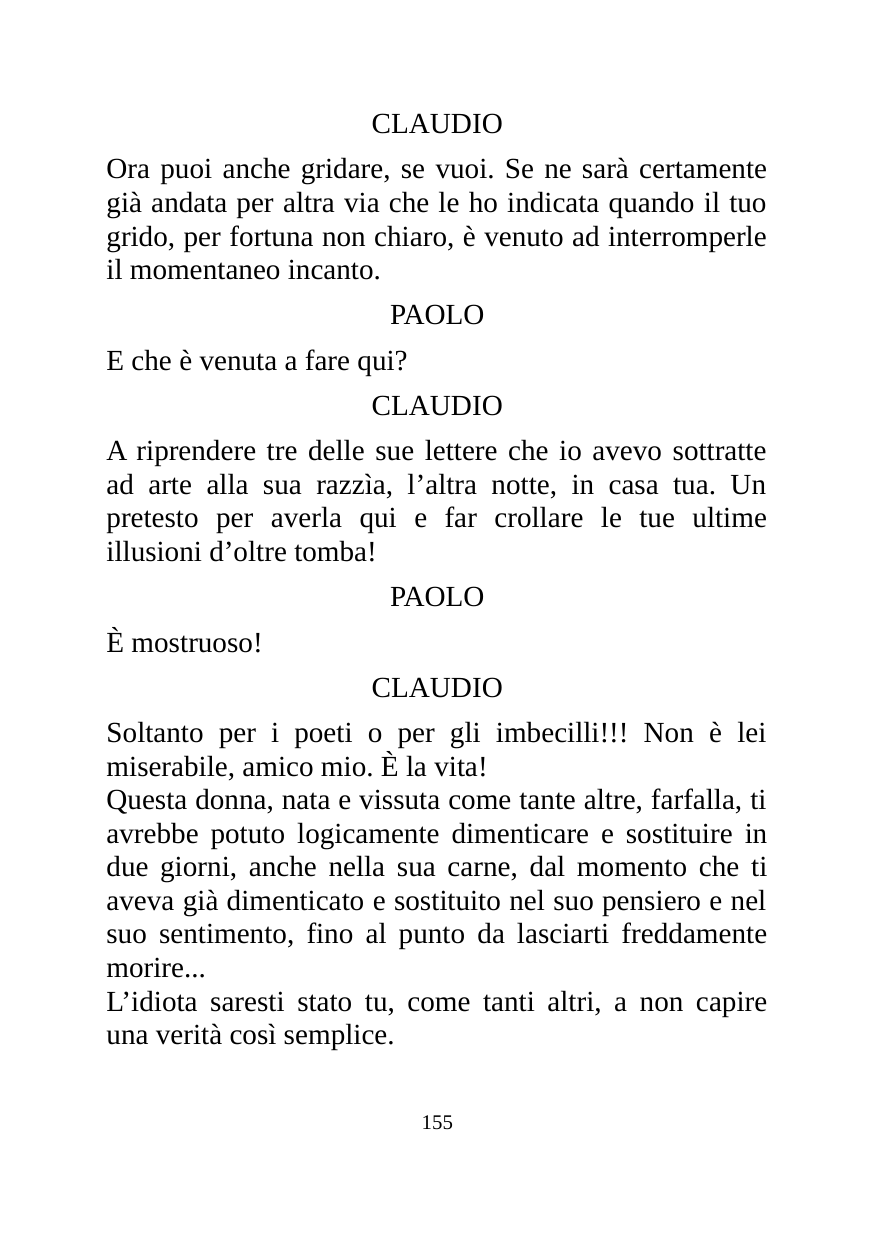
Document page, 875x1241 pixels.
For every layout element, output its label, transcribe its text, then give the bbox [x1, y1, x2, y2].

text Soltanto per i poeti o per gli imbecilli!!! Non è lei miserabile, amico mio. È la vita! [106, 715, 768, 782]
text CLAUDIO [106, 106, 768, 140]
text E che è venuta a fare qui? [106, 343, 768, 376]
text A riprendere tre delle sue lettere che io avevo sottratte ad arte alla sua razzìa, l’altra notte, in casa tua. Un pretesto per averla qui e far crollare le tue ultime illusioni d’oltre tomba! [106, 433, 768, 568]
text È mostruoso! [106, 625, 768, 658]
text Questa donna, nata e vissuta come tante altre, farfalla, ti avrebbe potuto logicamente dimenticare e sostituire in due giorni, anche nella sua carne, dal momento che ti aveva già dimenticato e sostituito nel suo pensiero e nel suo sentimento, fino al punto da lasciarti freddamente morire... [106, 782, 768, 984]
text L’idiota saresti stato tu, come tanti altri, a non capire una verità così semplice. [106, 984, 768, 1051]
text PAOLO [106, 579, 768, 613]
text Ora puoi anche gridare, se vuoi. Se ne sarà certamente già andata per altra via che le ho indicata quando il tuo grido, per fortuna non chiaro, è venuto ad interromperle il momentaneo incanto. [106, 152, 768, 286]
text CLAUDIO [106, 670, 768, 703]
text PAOLO [106, 297, 768, 331]
text CLAUDIO [106, 388, 768, 422]
